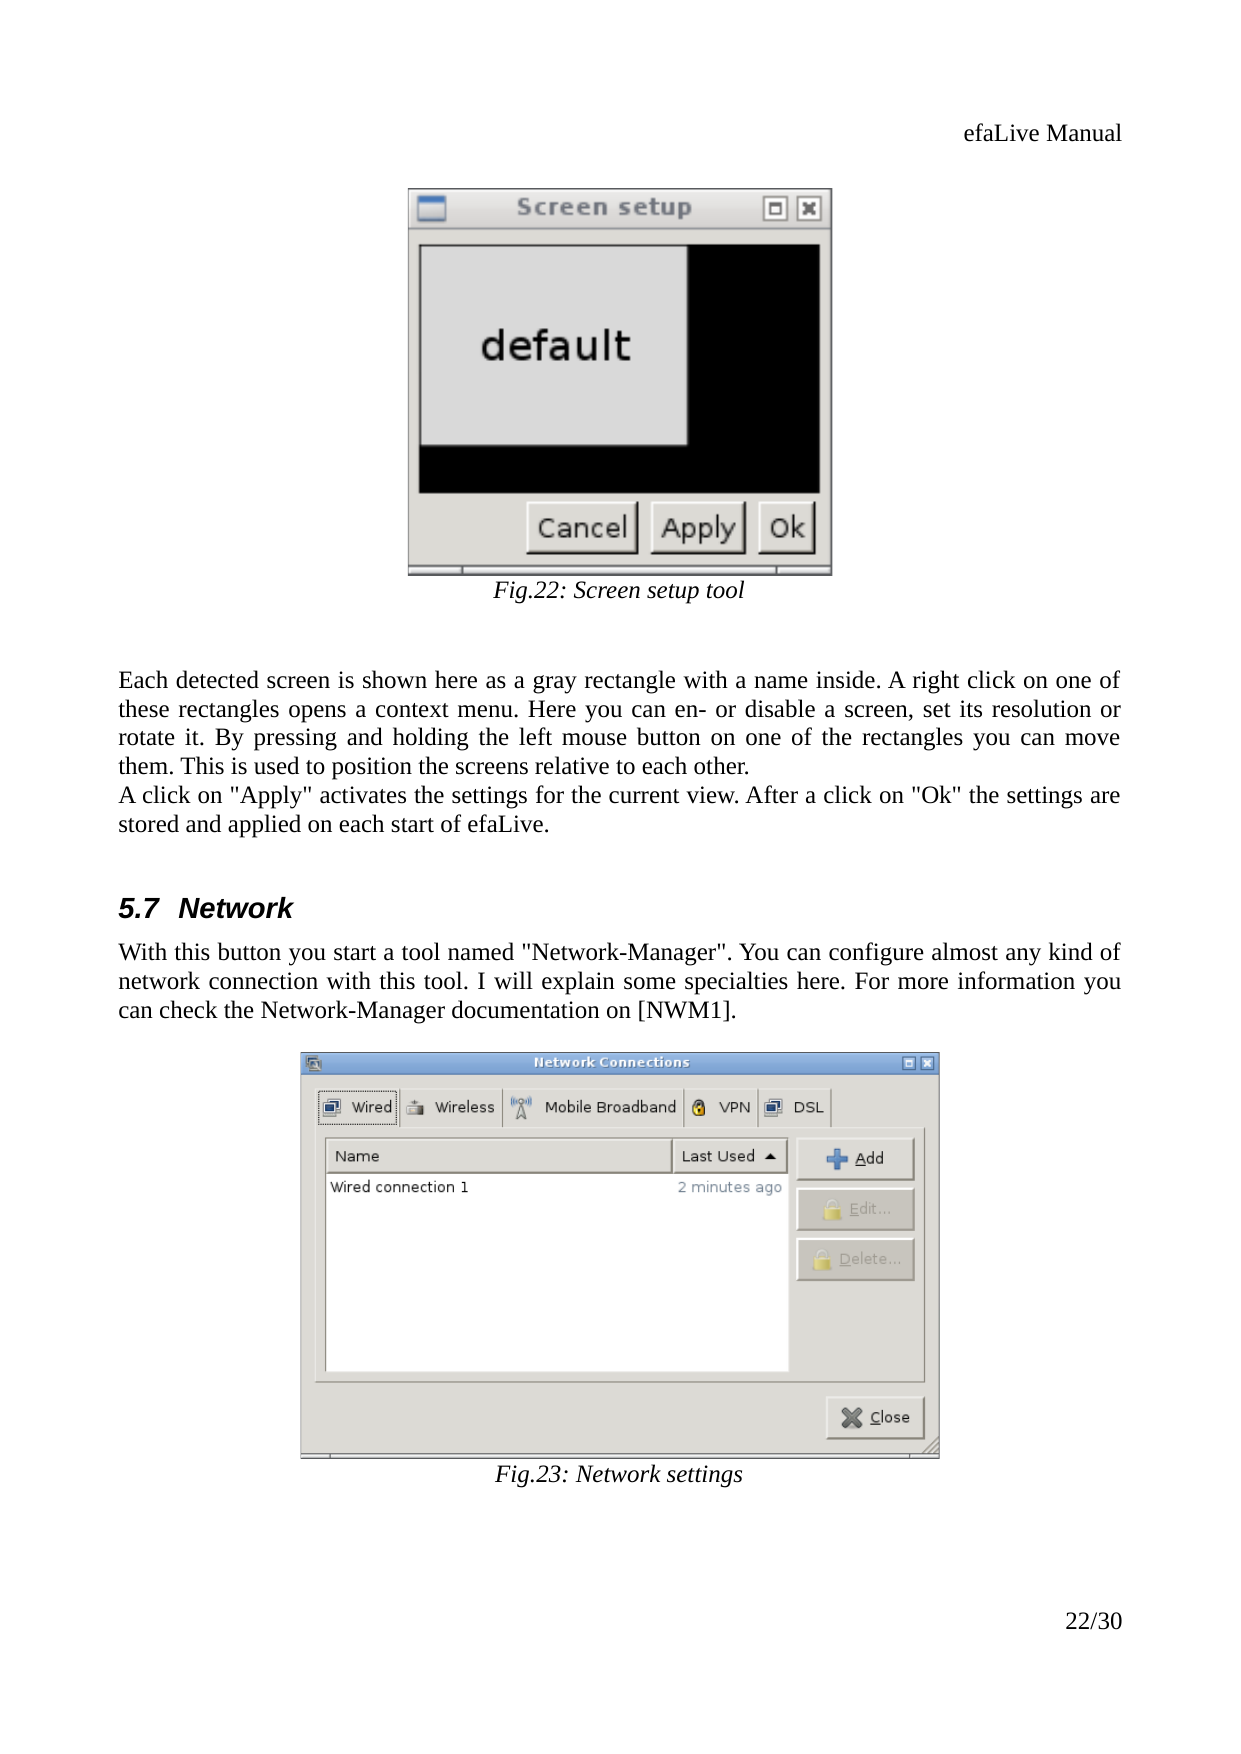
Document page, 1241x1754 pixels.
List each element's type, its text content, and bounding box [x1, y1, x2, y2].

text Fig.23: Network settings [301, 1459, 939, 1487]
text A click on "Apply" activates the settings for the current view. After a click on "Ok" the settings are stored and applied on each start of efaLive. [118, 780, 1122, 837]
text Fig.22: Screen setup tool [359, 576, 881, 604]
text Each detected screen is shown here as a gray rectangle with a name inside. A right click on one of these rectangles opens a context menu. Here you can en- or disable a screen, set its resolution or rotate it. By pressing and holding the left mouse button on one of the rectangles you can move them. This is used to position the screens relative to each other. [118, 665, 1122, 780]
picture [300, 1052, 940, 1459]
picture [407, 188, 833, 576]
text With this button you start a tool named "Network-Manager". You can configure almost any kind of network connection with this tool. I will explain some specialties here. For more information you can check the Network-Manager documentation on [NWM1]. [118, 937, 1122, 1023]
subtitle Network [118, 891, 1122, 925]
